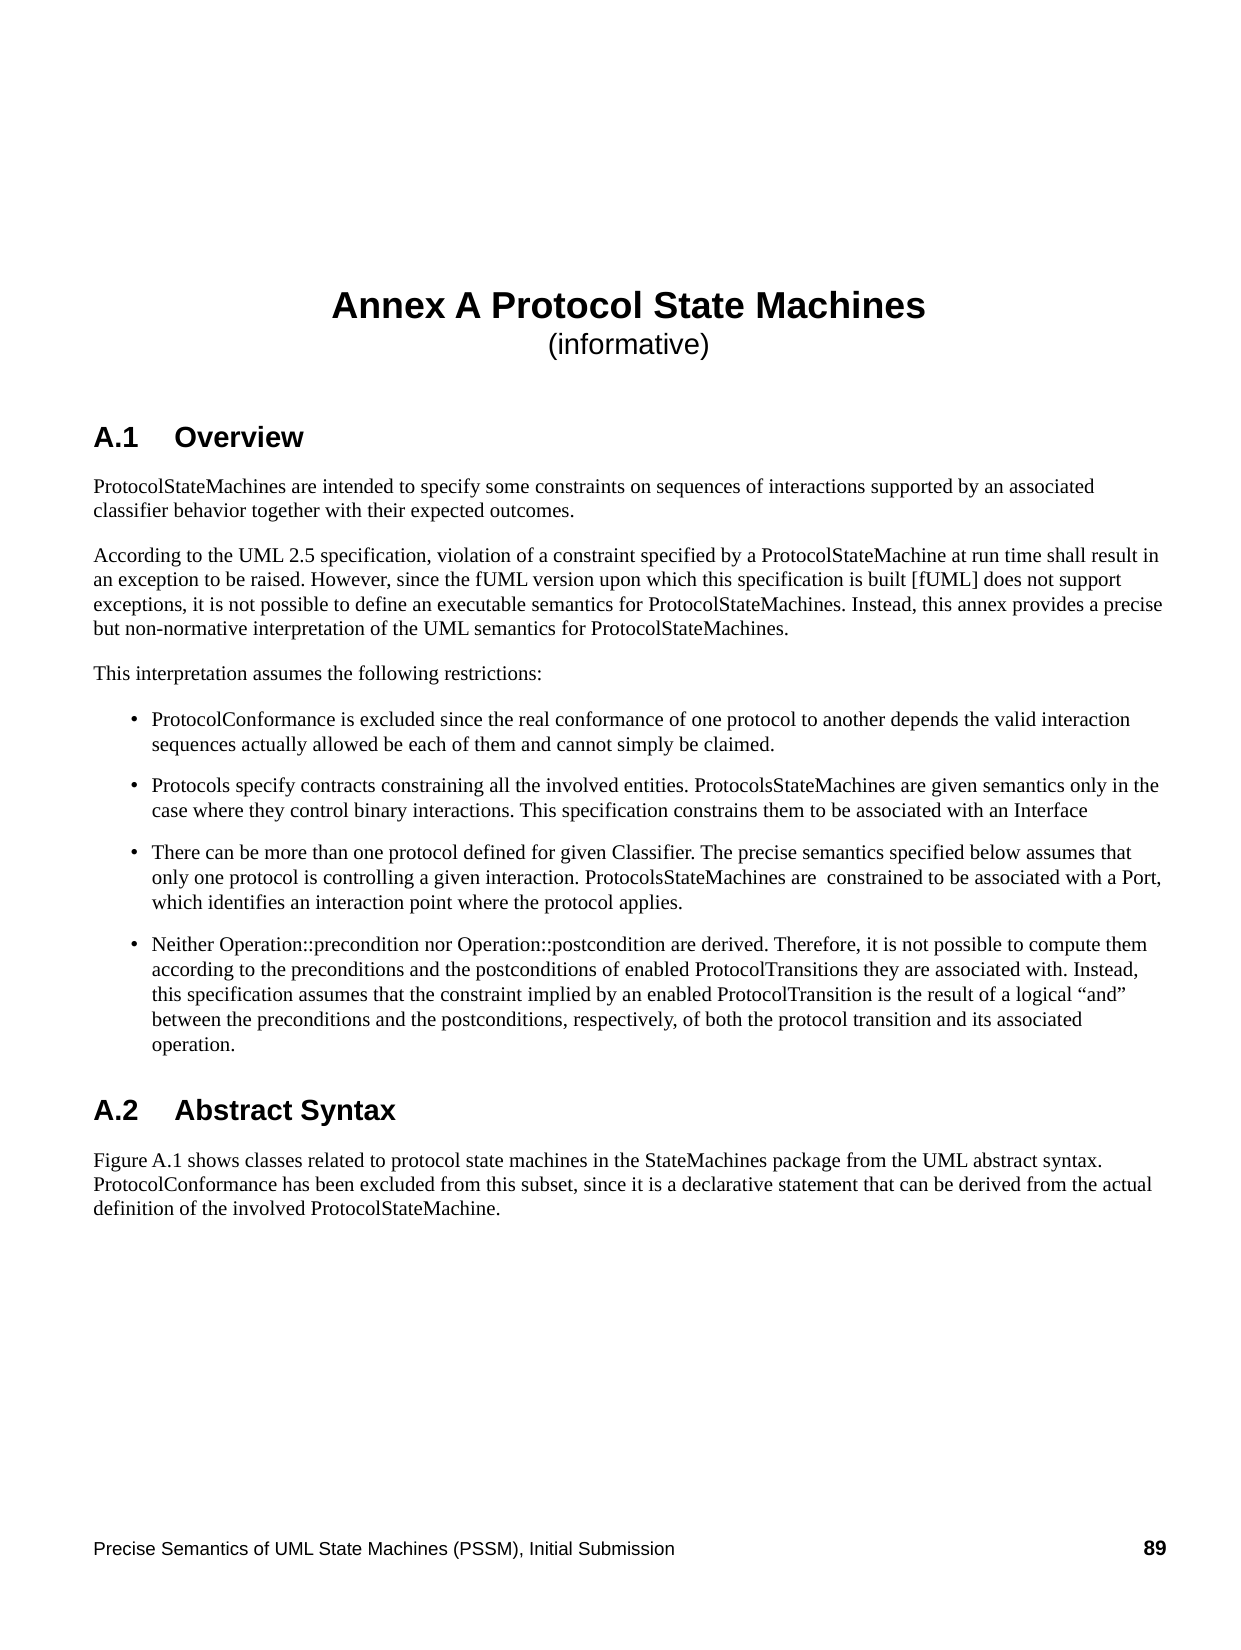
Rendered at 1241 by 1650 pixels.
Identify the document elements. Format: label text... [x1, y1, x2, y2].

text ProtocolStateMachines are intended to specify some constraints on sequences of interactions supported by an associated classifier behavior together with their expected outcomes. [93, 474, 1164, 522]
text Figure A.1 shows classes related to protocol state machines in the StateMachines package from the UML abstract syntax. ProtocolConformance has been excluded from this subset, since it is a declarative statement that can be derived from the actual definition of the involved ProtocolStateMachine. [93, 1148, 1164, 1220]
text This interpretation assumes the following restrictions: [93, 661, 1164, 685]
list Protocols specify contracts constraining all the involved entities. ProtocolsStateMachines are given semantics only in the case where they control binary interactions. This specification constrains them to be associated with an Interface [131, 772, 1164, 822]
list Neither Operation::precondition nor Operation::postcondition are derived. Therefore, it is not possible to compute them according to the preconditions and the postconditions of enabled ProtocolTransitions they are associated with. Instead, this specification assumes that the constraint implied by an enabled ProtocolTransition is the result of a logical “and” between the preconditions and the postconditions, respectively, of both the protocol transition and its associated operation. [131, 931, 1164, 1056]
text (informative) [93, 327, 1164, 360]
subtitle Abstract Syntax [93, 1091, 1164, 1127]
subtitle Overview [93, 418, 1164, 453]
subtitle Protocol State Machines [93, 283, 1164, 327]
list ProtocolConformance is excluded since the real conformance of one protocol to another depends the valid interaction sequences actually allowed be each of them and cannot simply be claimed. [131, 706, 1164, 756]
list There can be more than one protocol defined for given Classifier. The precise semantics specified below assumes that only one protocol is controlling a given interaction. ProtocolsStateMachines are constrained to be associated with a Port, which identifies an interaction point where the protocol applies. [131, 839, 1164, 914]
text According to the UML 2.5 specification, violation of a constraint specified by a ProtocolStateMachine at run time shall result in an exception to be raised. However, since the fUML version upon which this specification is built [fUML] does not support exceptions, it is not possible to define an executable semantics for ProtocolStateMachines. Instead, this annex provides a precise but non-normative interpretation of the UML semantics for ProtocolStateMachines. [93, 543, 1164, 639]
